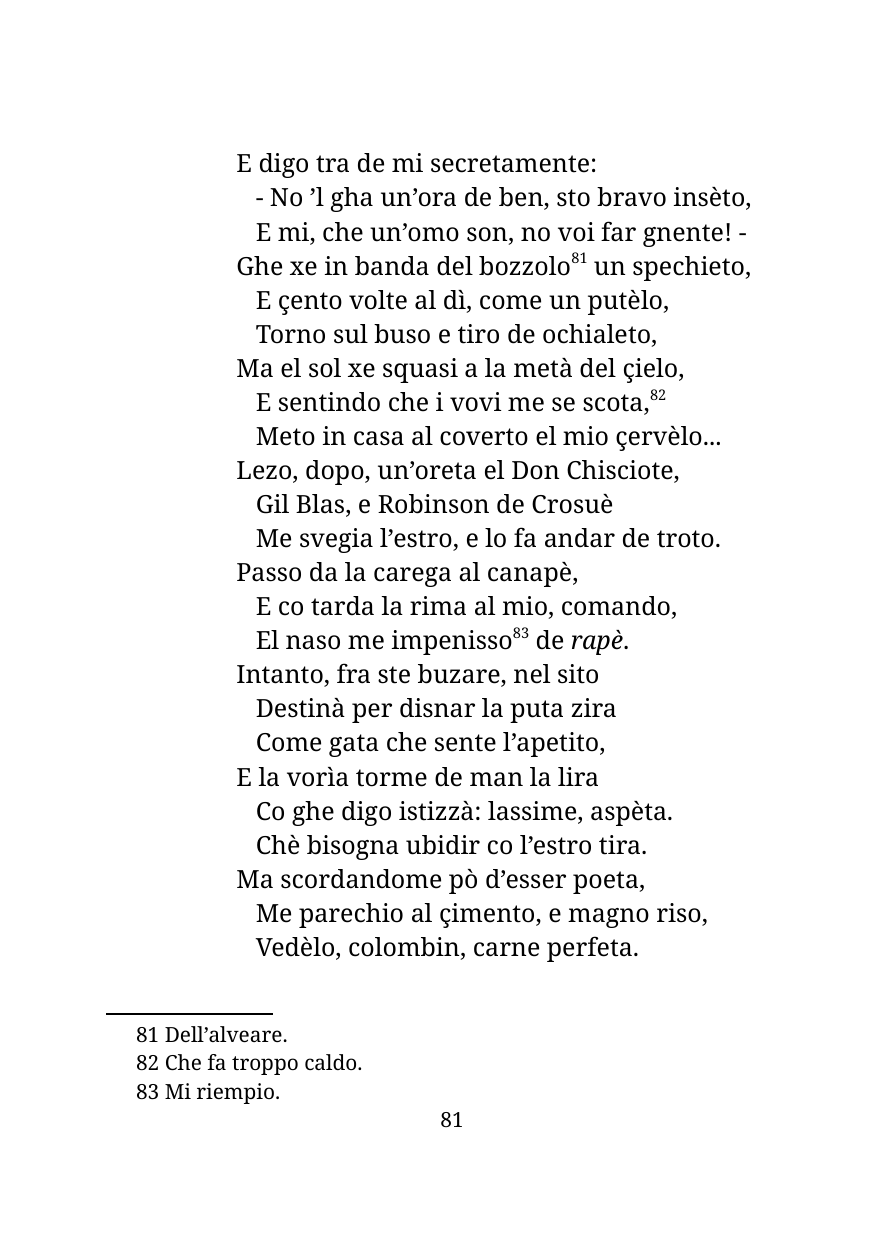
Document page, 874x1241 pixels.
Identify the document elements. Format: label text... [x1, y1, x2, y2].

text Ma el sol xe squasi a la metà del çielo, E sentindo che i vovi me se scota, Meto in casa al coverto el mio çervèlo... [236, 350, 768, 453]
text Intanto, fra ste buzare, nel sito Destinà per disnar la puta zira Come gata che sente l’apetito, [236, 657, 768, 759]
text Ma scordandome pò d’esser poeta, Me parechio al çimento, e magno riso, Vedèlo, colombin, carne perfeta. [236, 861, 768, 963]
text E la vorìa torme de man la lira Co ghe digo istizzà: lassime, aspèta. Chè bisogna ubidir co l’estro tira. [236, 759, 768, 861]
text Passo da la carega al canapè, E co tarda la rima al mio, comando, El naso me impenisso de rapè. [236, 555, 768, 657]
text Che fa troppo caldo. [106, 1048, 768, 1077]
text Mi riempio. [106, 1077, 768, 1105]
text Ghe xe in banda del bozzolo un spechieto, E çento volte al dì, come un putèlo, Torno sul buso e tiro de ochialeto, [236, 248, 768, 350]
text Dell’alveare. [106, 1020, 768, 1048]
text Lezo, dopo, un’oreta el Don Chisciote, Gil Blas, e Robinson de Crosuè Me svegia l’estro, e lo fa andar de troto. [236, 453, 768, 555]
text E digo tra de mi secretamente: - No ’l gha un’ora de ben, sto bravo insèto, E mi, che un’omo son, no voi far gnente! - [236, 146, 768, 248]
